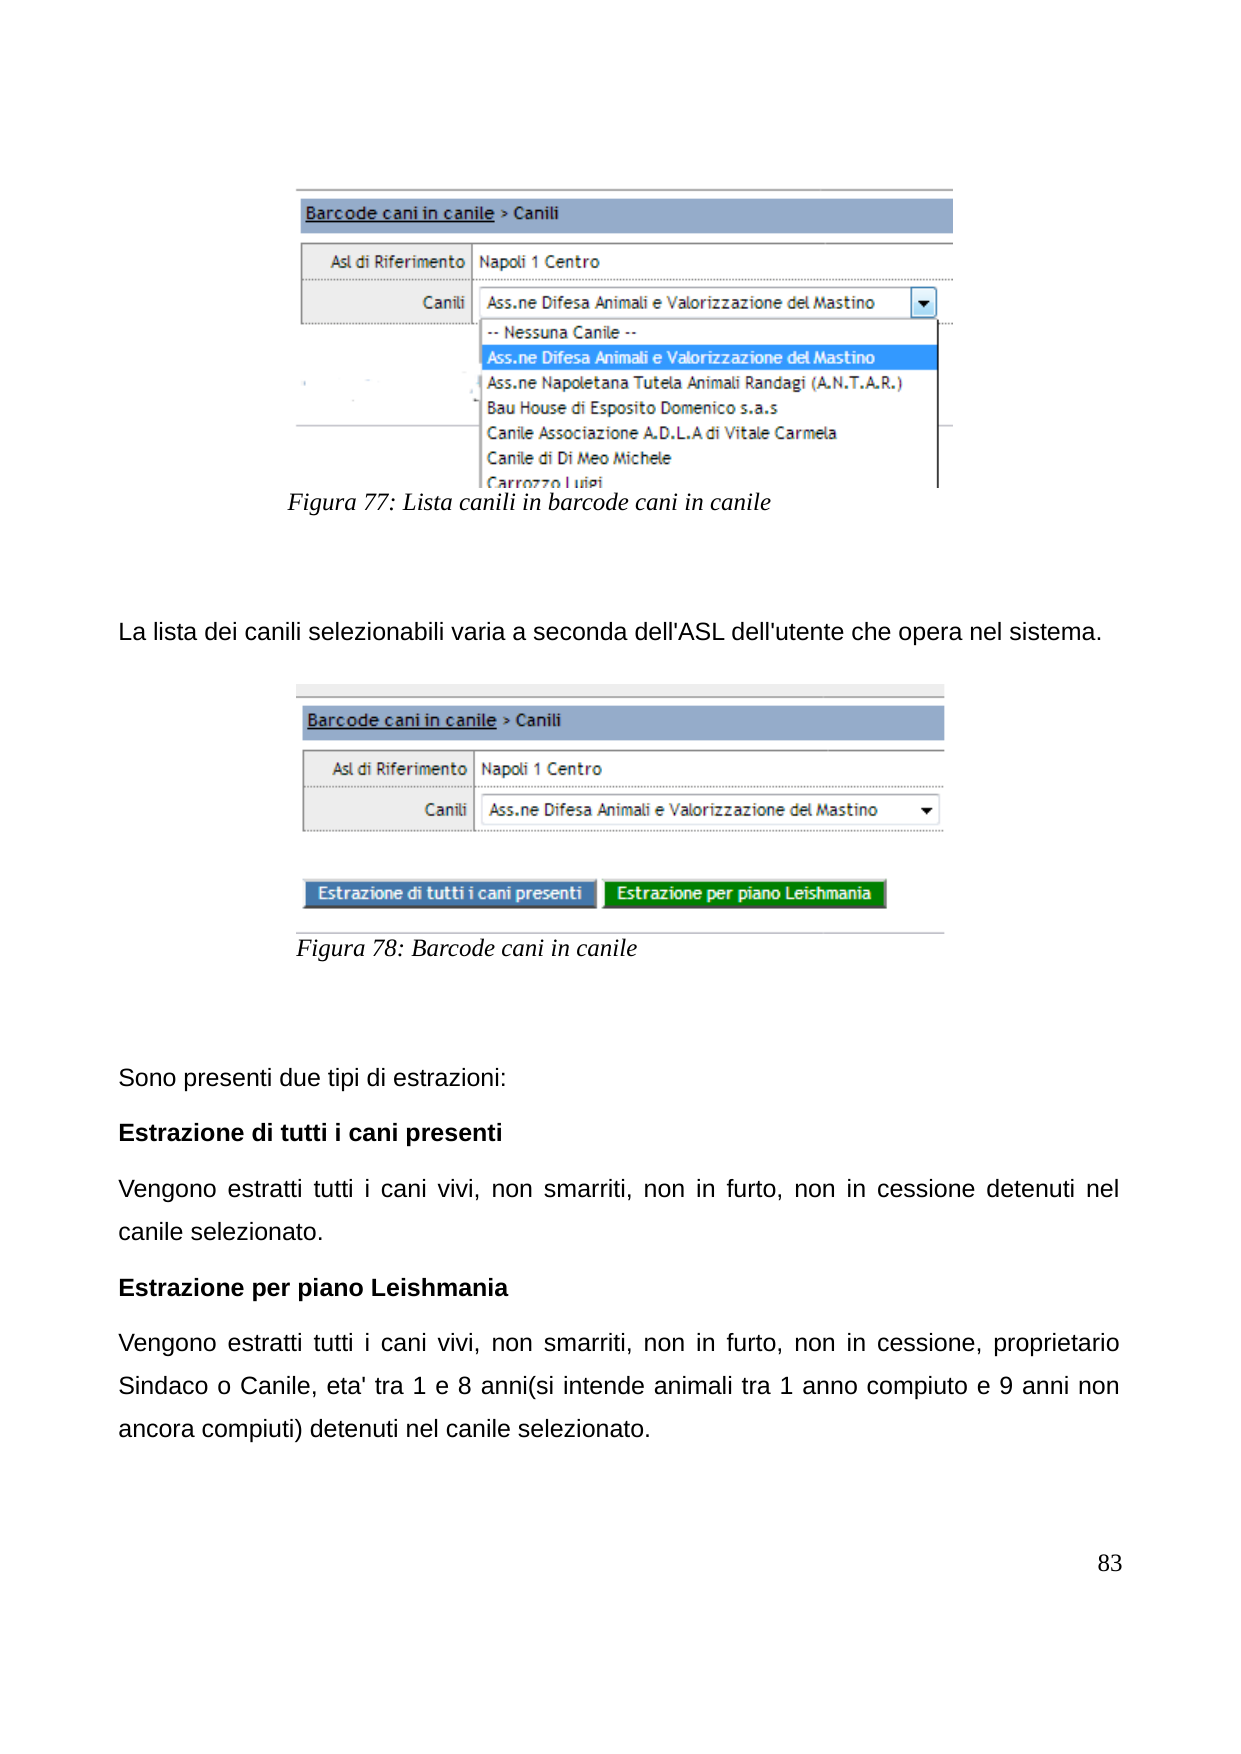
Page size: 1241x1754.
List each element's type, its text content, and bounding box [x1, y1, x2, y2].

text Figura 78: Barcode cani in canile [296, 934, 944, 962]
picture [287, 188, 953, 488]
text La lista dei canili selezionabili varia a seconda dell'ASL dell'utente che opera nel sistema. [118, 176, 1122, 645]
text Vengono estratti tutti i cani vivi, non smarriti, non in furto, non in cessione detenuti nel canile selezionato. [118, 1174, 1122, 1246]
text Vengono estratti tutti i cani vivi, non smarriti, non in furto, non in cessione, proprietario Sindaco o Canile, eta' tra 1 e 8 anni(si intende animali tra 1 anno compiuto e 9 anni non ancora compiuti) detenuti nel canile selezionato. [118, 1328, 1122, 1443]
text Estrazione per piano Leishmania [118, 1273, 1122, 1301]
text Estrazione di tutti i cani presenti [118, 1118, 1122, 1147]
text Sono presenti due tipi di estrazioni: [118, 672, 1122, 1091]
text [118, 1470, 1122, 1499]
picture [296, 684, 945, 934]
text Figura 77: Lista canili in barcode cani in canile [287, 488, 953, 516]
